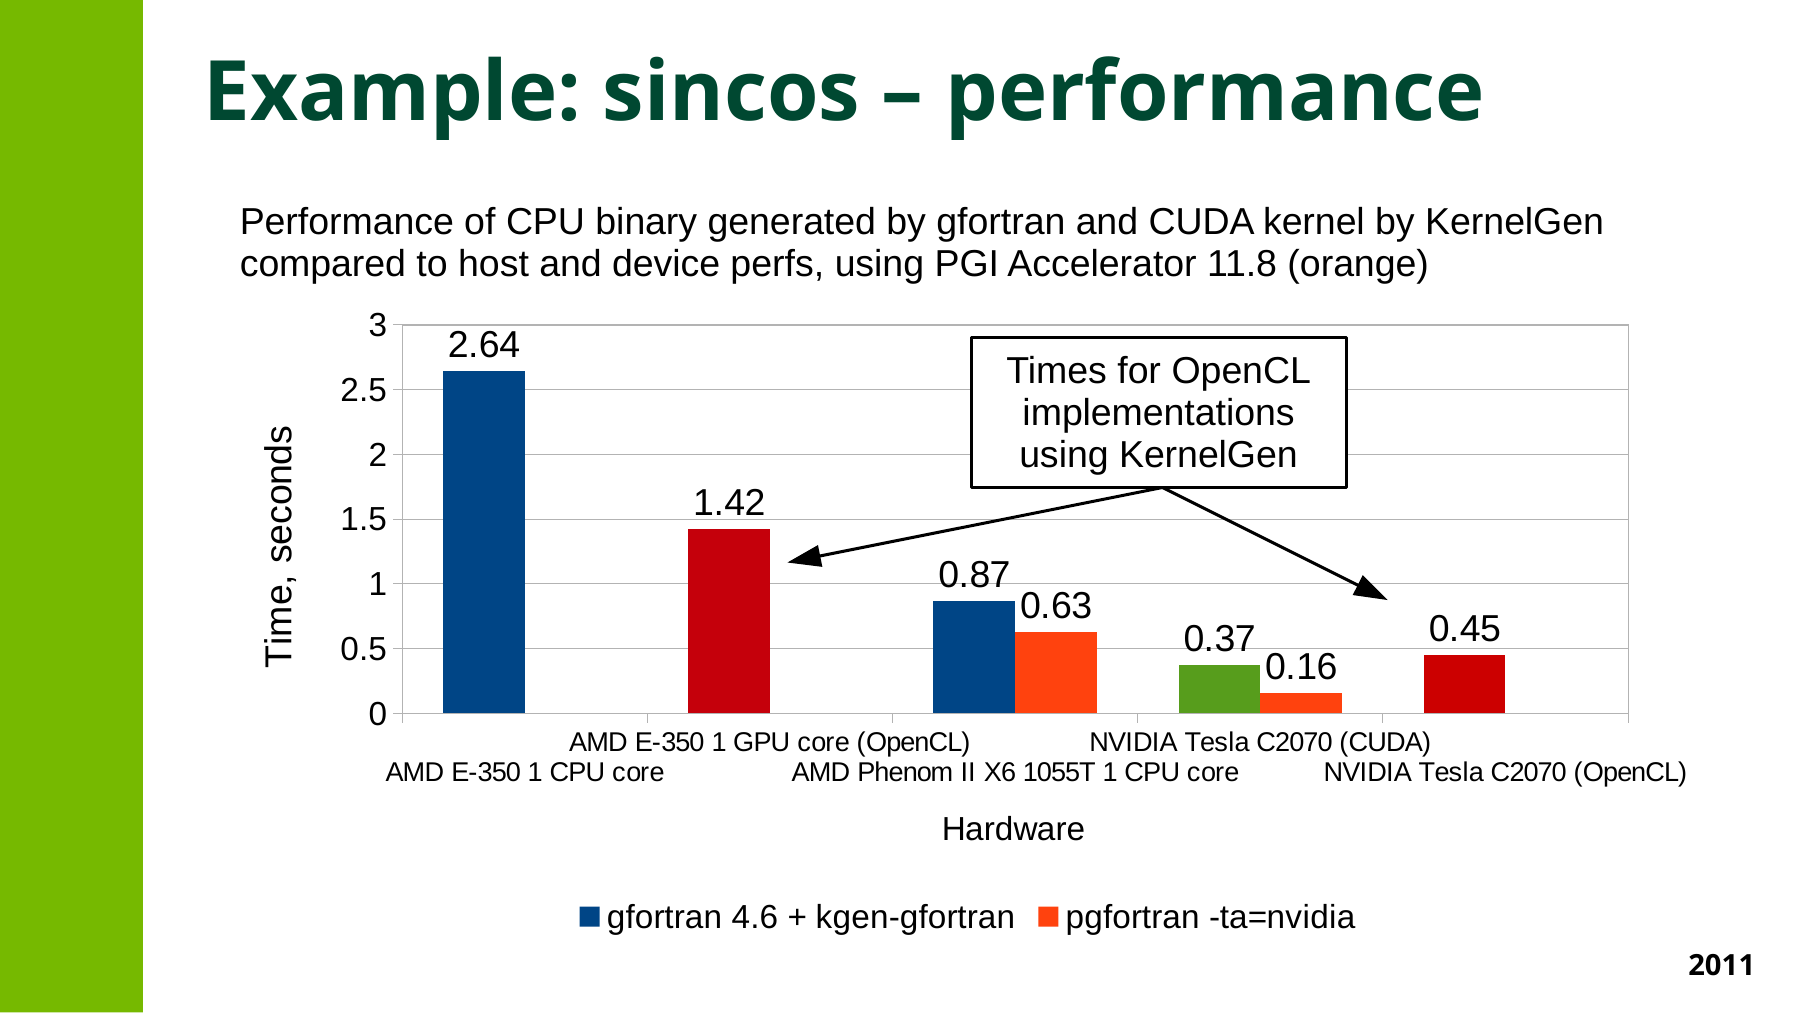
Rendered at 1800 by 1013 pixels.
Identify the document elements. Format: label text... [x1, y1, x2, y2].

text_box Times for OpenCL implementations using KernelGen [971, 337, 1347, 488]
title Example: sincos – performance [188, 40, 1733, 211]
chart [219, 294, 1718, 942]
text_box Performance of CPU binary generated by gfortran and CUDA kernel by KernelGen compared to host and device perfs, using PGI Accelerator 11.8 (orange) [225, 192, 1620, 292]
